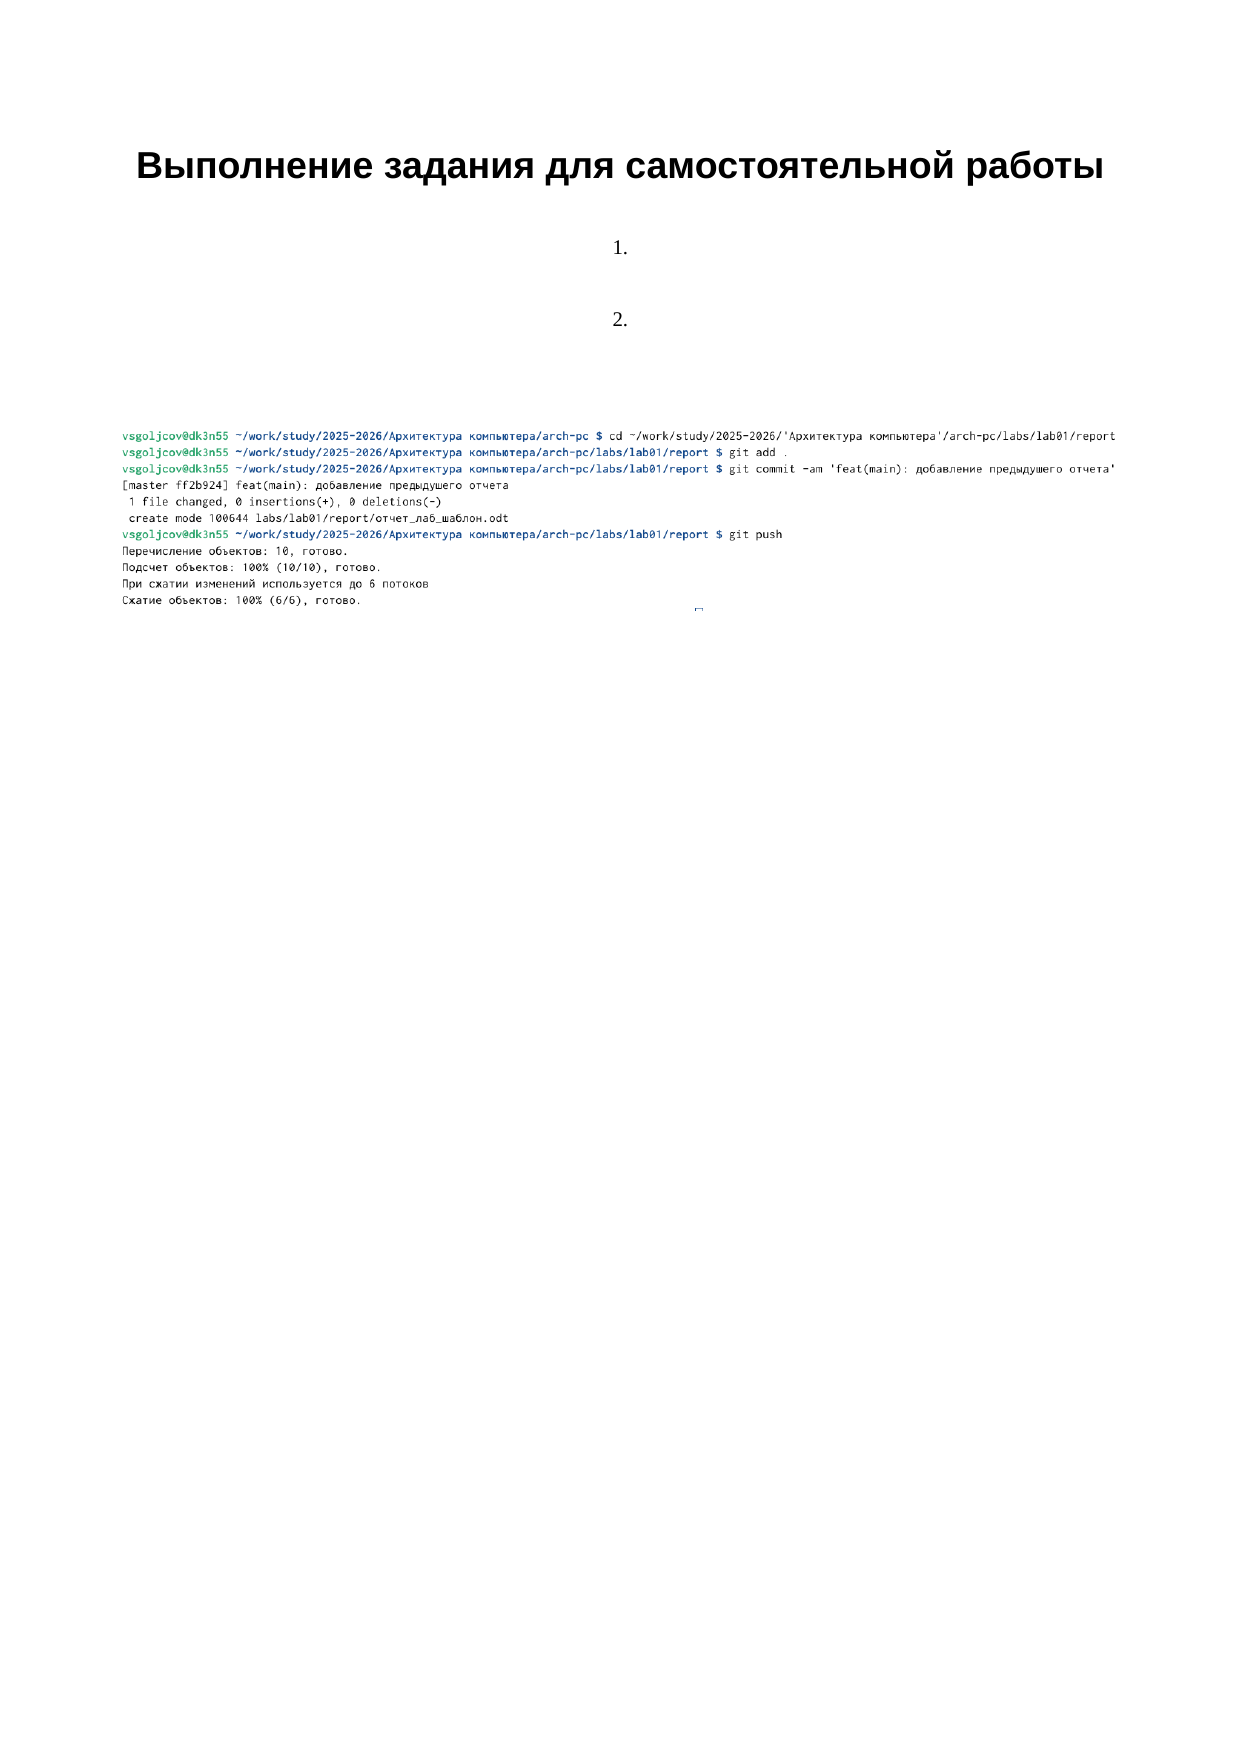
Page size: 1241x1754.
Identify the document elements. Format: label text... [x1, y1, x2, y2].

subtitle Выполнение задания для самостоятельной работы [118, 143, 1122, 186]
text 2. [118, 307, 1122, 331]
picture [121, 426, 1126, 611]
text 1. [118, 235, 1122, 259]
